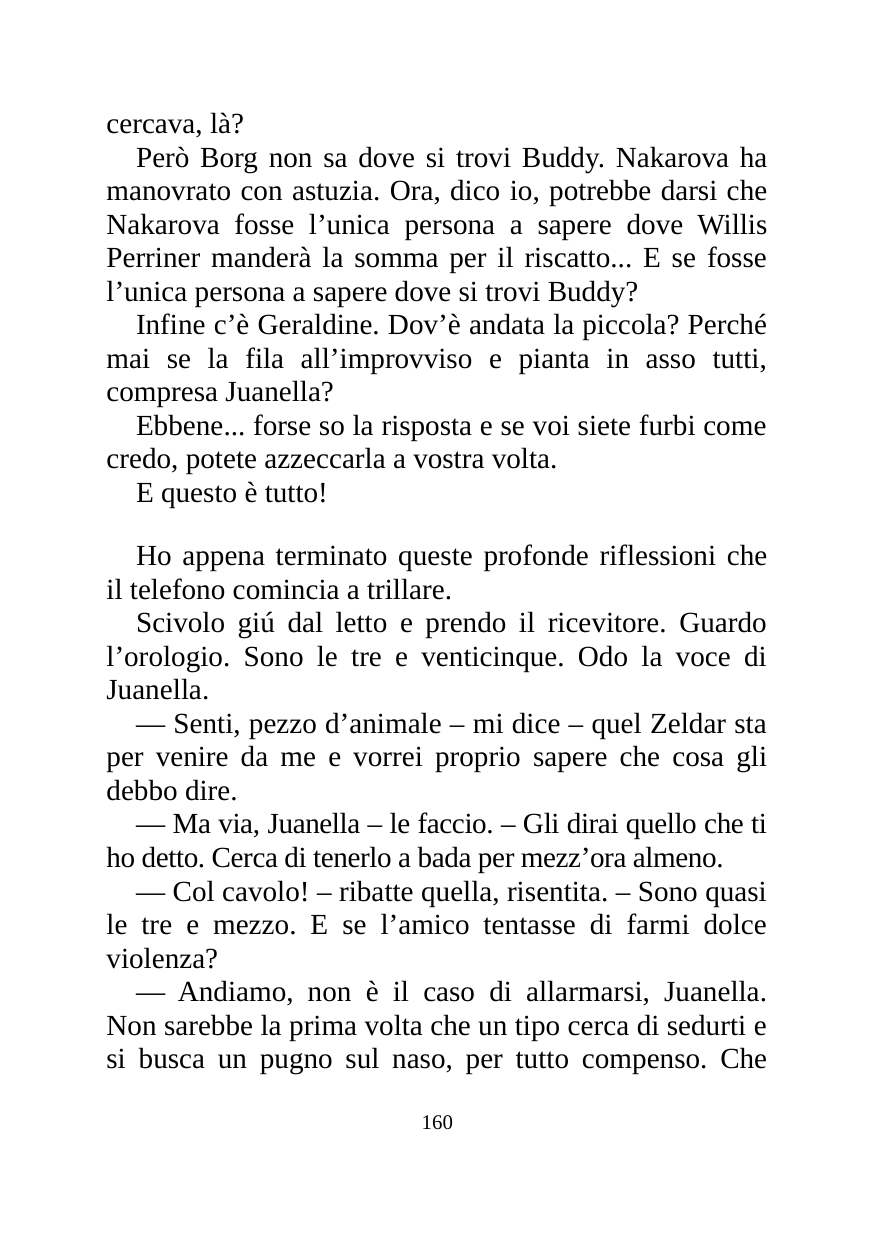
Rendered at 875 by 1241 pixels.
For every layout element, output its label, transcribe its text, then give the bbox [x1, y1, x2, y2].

text Scivolo giú dal letto e prendo il ricevitore. Guardo l’orologio. Sono le tre e venticinque. Odo la voce di Juanella. [106, 605, 768, 706]
text Infine c’è Geraldine. Dov’è andata la piccola? Perché mai se la fila all’improvviso e pianta in asso tutti, compresa Juanella? [106, 307, 768, 408]
text — Ma via, Juanella – le faccio. – Gli dirai quello che ti ho detto. Cerca di tenerlo a bada per mezz’ora almeno. [106, 807, 768, 874]
text cercava, là? [106, 106, 768, 140]
text E questo è tutto! [106, 475, 768, 509]
text — Col cavolo! – ribatte quella, risentita. – Sono quasi le tre e mezzo. E se l’amico tentasse di farmi dolce violenza? [106, 874, 768, 974]
text Però Borg non sa dove si trovi Buddy. Nakarova ha manovrato con astuzia. Ora, dico io, potrebbe darsi che Nakarova fosse l’unica persona a sapere dove Willis Perriner manderà la somma per il riscatto... E se fosse l’unica persona a sapere dove si trovi Buddy? [106, 140, 768, 307]
text — Andiamo, non è il caso di allarmarsi, Juanella. Non sarebbe la prima volta che un tipo cerca di sedurti e si busca un pugno sul naso, per tutto compenso. Che [106, 974, 768, 1075]
text Ho appena terminato queste profonde riflessioni che il telefono comincia a trillare. [106, 538, 768, 605]
text — Senti, pezzo d’animale – mi dice – quel Zeldar sta per venire da me e vorrei proprio sapere che cosa gli debbo dire. [106, 706, 768, 807]
text Ebbene... forse so la risposta e se voi siete furbi come credo, potete azzeccarla a vostra volta. [106, 408, 768, 475]
